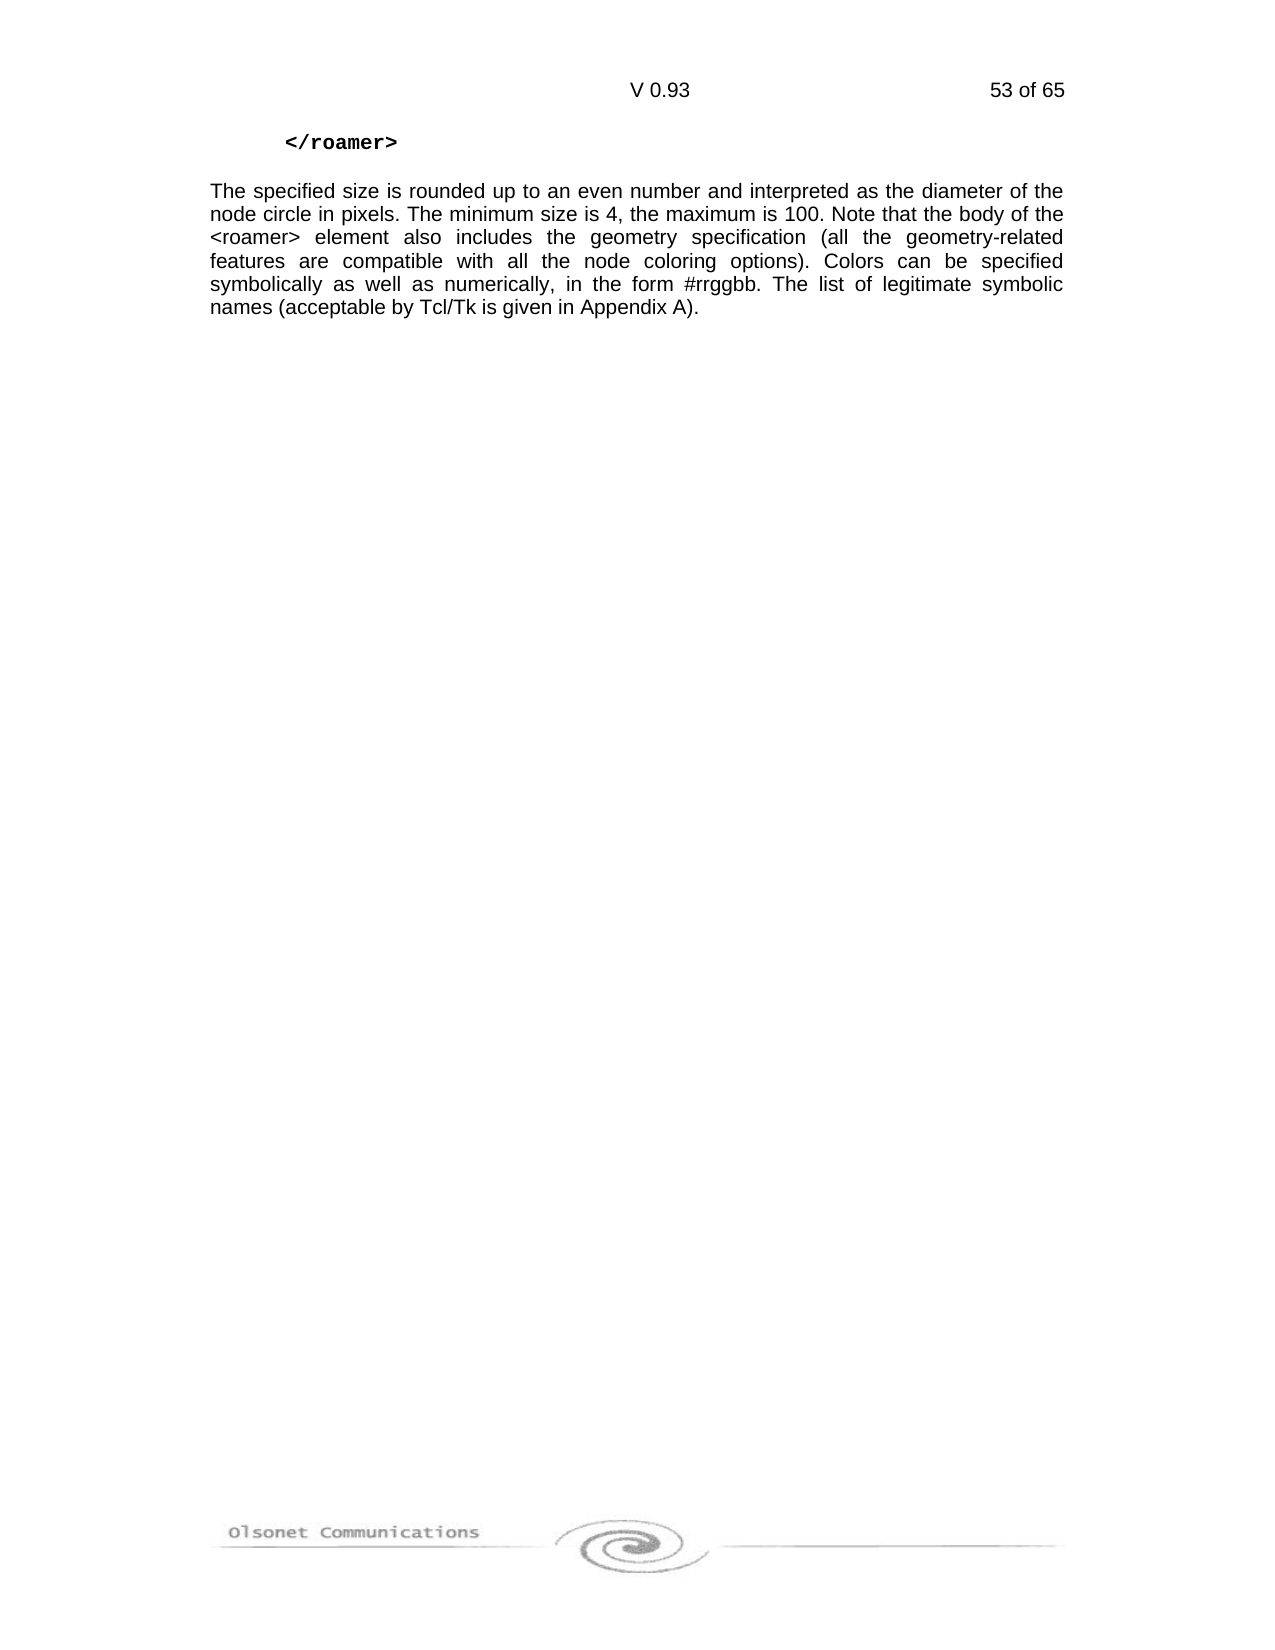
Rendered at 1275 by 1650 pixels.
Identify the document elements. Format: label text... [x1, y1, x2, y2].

picture [210, 1504, 1065, 1596]
text </roamer> [210, 132, 1065, 156]
text The specified size is rounded up to an even number and interpreted as the diameter of the node circle in pixels. The minimum size is 4, the maximum is 100. Note that the body of the <roamer> element also includes the geometry specification (all the geometry-related features are compatible with all the node coloring options). Colors can be specified symbolically as well as numerically, in the form #rrggbb. The list of legitimate symbolic names (acceptable by Tcl/Tk is given in Appendix A). [210, 179, 1065, 319]
